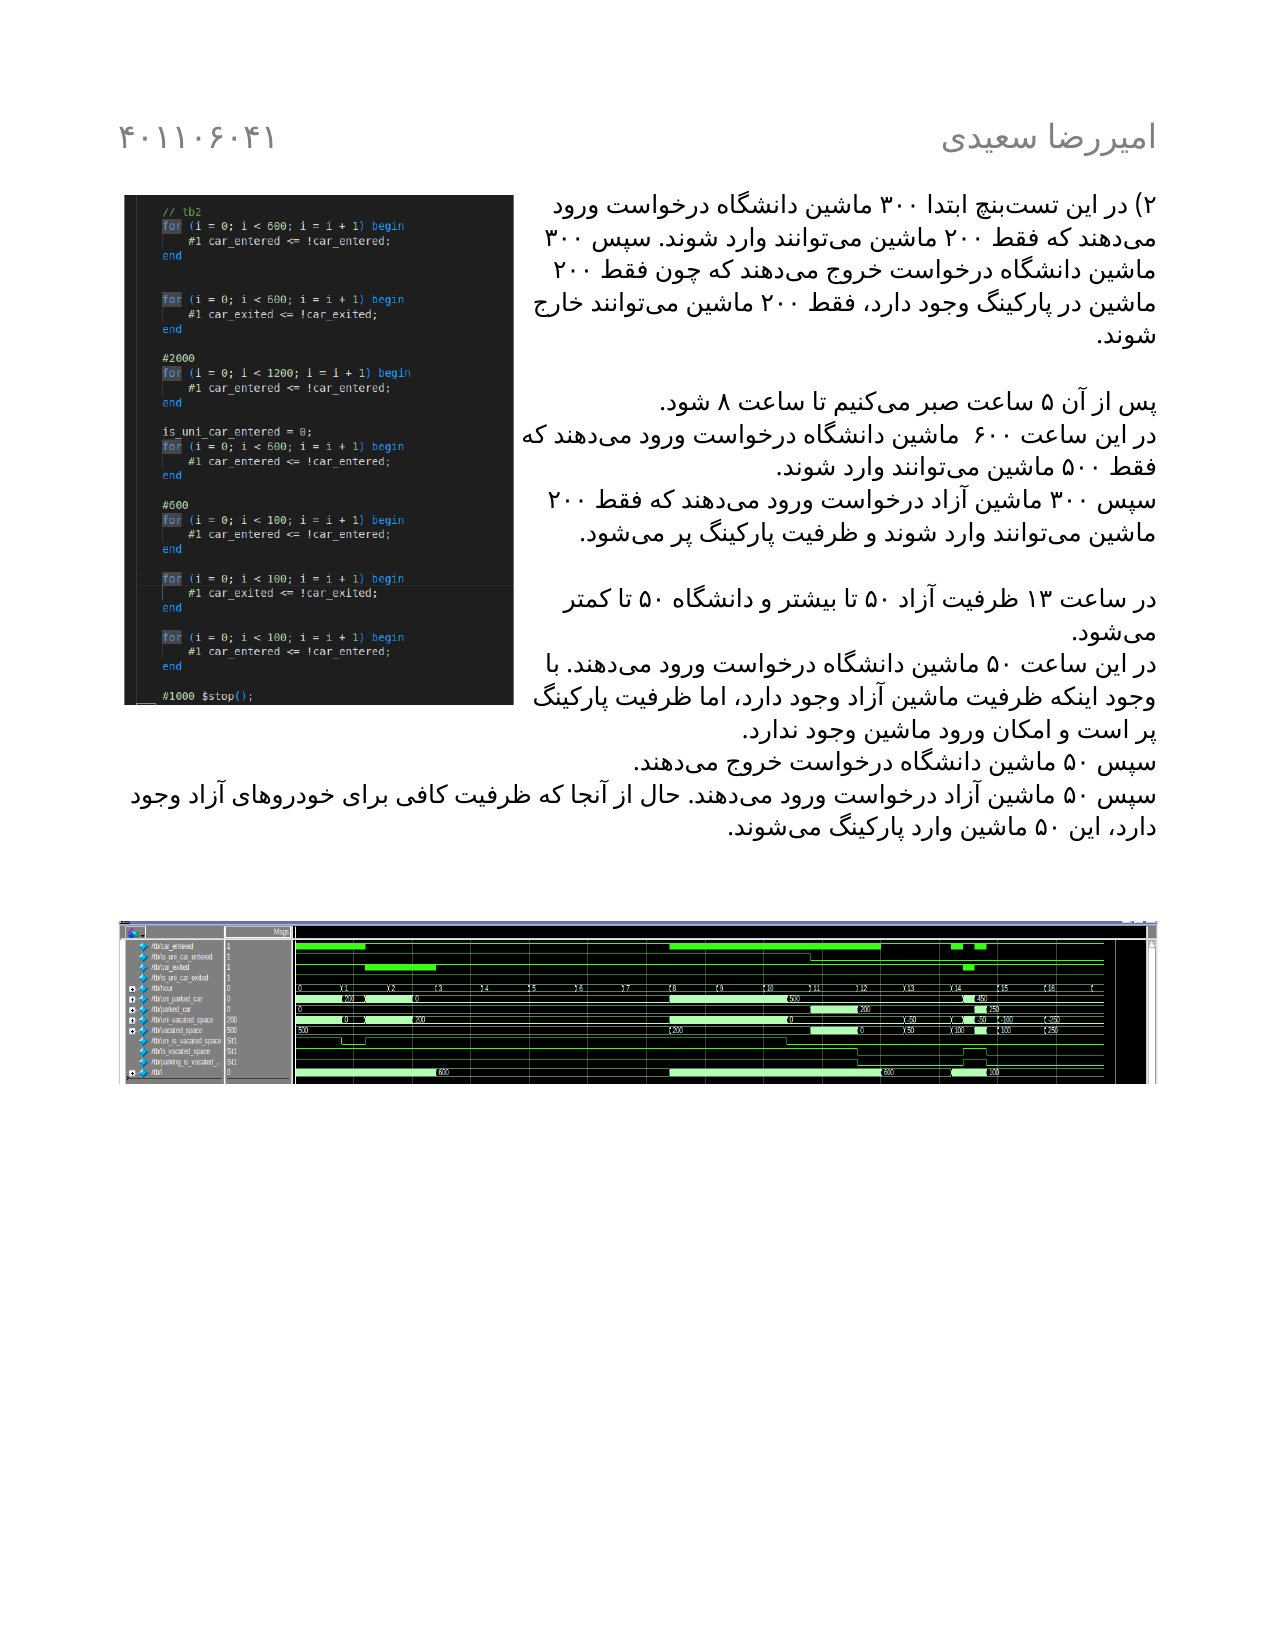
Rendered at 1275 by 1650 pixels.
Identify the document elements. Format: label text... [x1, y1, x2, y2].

text سپس ۵۰ ماشین دانشگاه درخواست خروج می‌دهند. [118, 748, 1157, 781]
text پس از آن ۵ ساعت صبر می‌کنیم تا ساعت ۸ شود. [514, 388, 1157, 421]
text در این ساعت ۵۰ ماشین دانشگاه درخواست ورود می‌دهند. با وجود اینکه ظرفیت ماشین آزاد وجود دارد، اما ظرفیت پارکینگ پر است و امکان ورود ماشین وجود ندارد. [118, 650, 1157, 748]
picture [124, 195, 514, 705]
text سپس ۵۰ ماشین آزاد درخواست ورود می‌دهند. حال از آنجا که ظرفیت کافی برای خودروهای آزاد وجود دارد، این ۵۰ ماشین وارد پارکینگ می‌شوند. [118, 781, 1157, 846]
picture [118, 921, 1158, 1084]
text ۲) در این تست‌بنچ ابتدا ۳۰۰ ماشین دانشگاه درخواست ورود می‌دهند که فقط ۲۰۰ ماشین می‌توانند وارد شوند. سپس ۳۰۰ ماشین دانشگاه درخواست خروج می‌دهند که چون فقط ۲۰۰ ماشین در پارکینگ وجود دارد، فقط ۲۰۰ ماشین می‌توانند خارج شوند. [118, 191, 1157, 354]
text سپس ۳۰۰ ماشین آزاد درخواست ورود می‌دهند که فقط ۲۰۰ ماشین می‌توانند وارد شوند و ظرفیت پارکینگ پر می‌شود. [514, 486, 1157, 551]
text در ساعت ۱۳ ظرفیت آزاد ۵۰ تا بیشتر و دانشگاه ۵۰ تا کمتر می‌شود. [514, 585, 1157, 650]
text در این ساعت ۶۰۰ ماشین دانشگاه درخواست ورود می‌دهند که فقط ۵۰۰ ماشین می‌توانند وارد شوند. [514, 421, 1157, 486]
